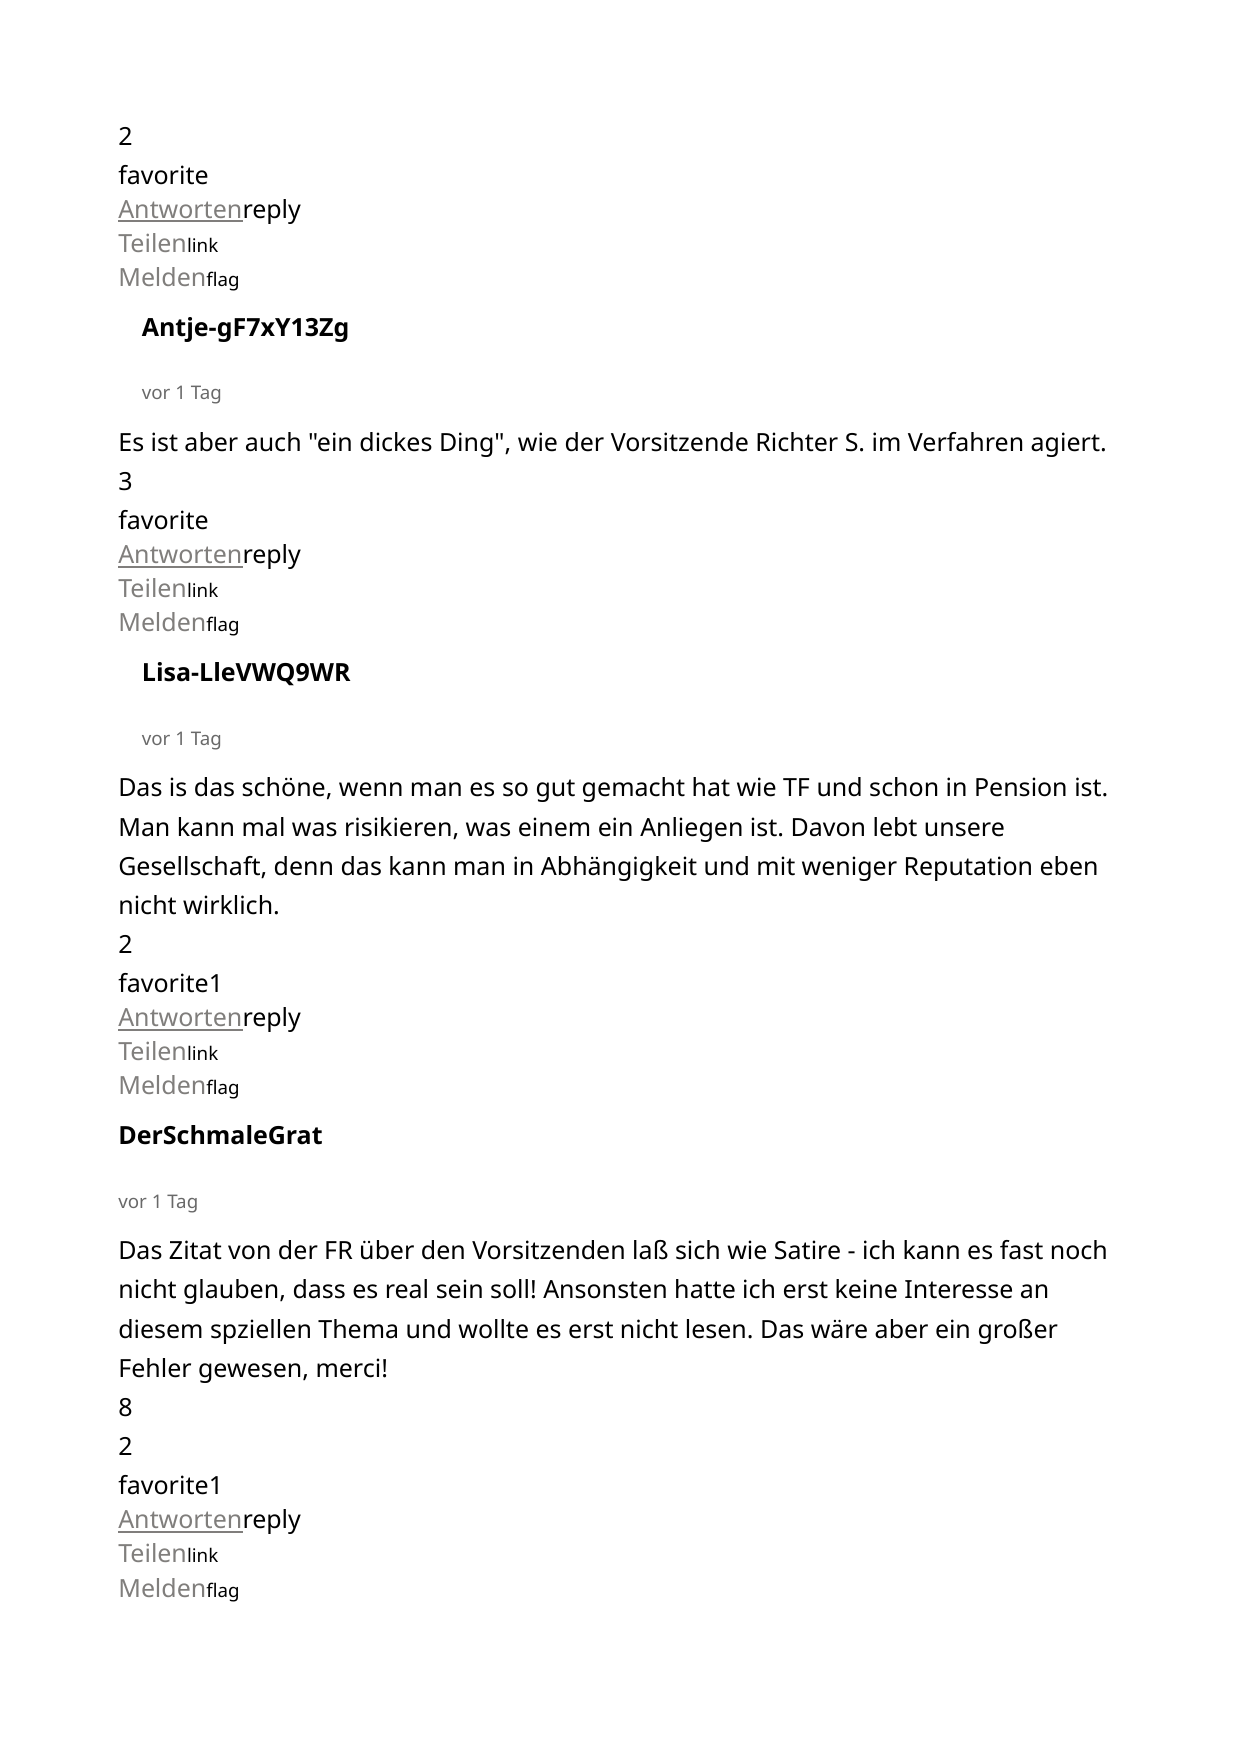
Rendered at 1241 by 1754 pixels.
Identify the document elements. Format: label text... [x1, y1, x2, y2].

text favorite [118, 503, 1122, 537]
text Antwortenreply [118, 191, 1122, 225]
text 2 [118, 1429, 1122, 1463]
text Meldenflag [118, 605, 1122, 639]
text Das Zitat von der FR über den Vorsitzenden laß sich wie Satire - ich kann es fast noch nicht glauben, dass es real sein soll! Ansonsten hatte ich erst keine Interesse an diesem spziellen Thema und wollte es erst nicht lesen. Das wäre aber ein großer Fehler gewesen, merci! [118, 1233, 1122, 1384]
text Meldenflag [118, 1570, 1122, 1604]
text 2 [118, 927, 1122, 961]
text Teilenlink [118, 571, 1122, 605]
text vor 1 Tag [142, 725, 1117, 751]
text 3 [118, 464, 1122, 498]
text favorite1 [118, 1468, 1122, 1502]
text 8 [118, 1390, 1122, 1424]
text Es ist aber auch "ein dickes Ding", wie der Vorsitzende Richter S. im Verfahren agiert. [118, 424, 1122, 458]
text Antje-gF7xY13Zg [142, 309, 1114, 343]
text vor 1 Tag [118, 1188, 1117, 1214]
text Teilenlink [118, 1536, 1122, 1570]
text Teilenlink [118, 225, 1122, 259]
text Antwortenreply [118, 1502, 1122, 1536]
text Lisa-LleVWQ9WR [142, 655, 1114, 689]
text favorite [118, 157, 1122, 191]
text vor 1 Tag [142, 379, 1117, 405]
text favorite1 [118, 966, 1122, 1000]
text 2 [118, 118, 1122, 152]
text Antwortenreply [118, 1000, 1122, 1034]
text Antwortenreply [118, 537, 1122, 571]
text Teilenlink [118, 1034, 1122, 1068]
text Meldenflag [118, 259, 1122, 293]
text DerSchmaleGrat [118, 1118, 1114, 1152]
text Meldenflag [118, 1068, 1122, 1102]
text Das is das schöne, wenn man es so gut gemacht hat wie TF und schon in Pension ist. Man kann mal was risikieren, was einem ein Anliegen ist. Davon lebt unsere Gesellschaft, denn das kann man in Abhängigkeit und mit weniger Reputation eben nicht wirklich. [118, 770, 1122, 922]
